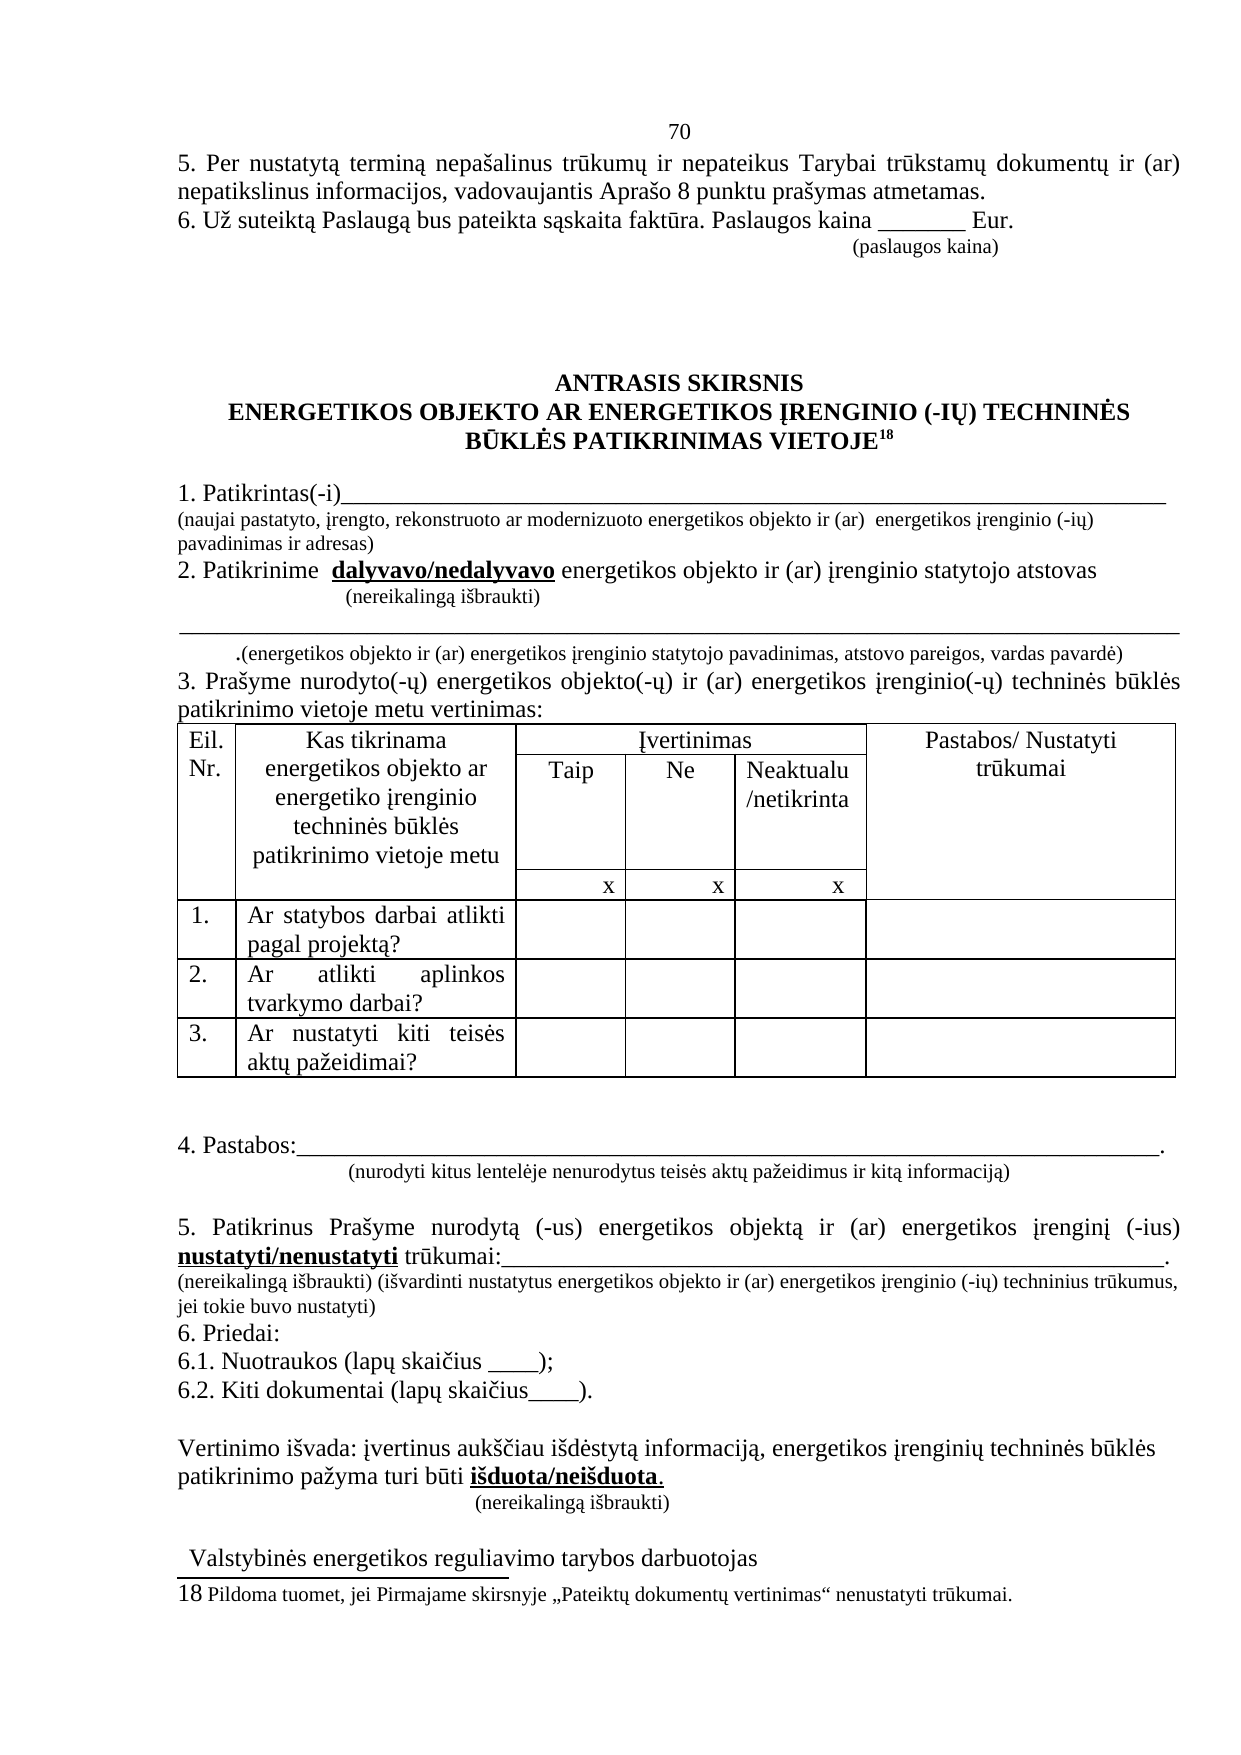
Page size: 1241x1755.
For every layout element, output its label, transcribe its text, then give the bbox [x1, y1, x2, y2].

text ________________________________________________________________________________.(energetikos objekto ir (ar) energetikos įrenginio statytojo pavadinimas, atstovo pareigos, vardas pavardė) [177, 608, 1181, 666]
text Vertinimo išvada: įvertinus aukščiau išdėstytą informaciją, energetikos įrenginių techninės būklės patikrinimo pažyma turi būti išduota/neišduota. [177, 1433, 1181, 1490]
table_cell [736, 1019, 865, 1076]
table_cell Taip [517, 755, 625, 868]
table_cell 2. [178, 960, 235, 1017]
text 5. Patikrinus Prašyme nurodytą (-us) energetikos objektą ir (ar) energetikos įrenginį (-ius) nustatyti/nenustatyti trūkumai:_____________________________________________________. [177, 1212, 1181, 1269]
table_cell 3. [178, 1019, 235, 1076]
table_cell [626, 1019, 734, 1076]
text ANTRASIS SKIRSNIS [177, 368, 1181, 397]
text (nereikalingą išbraukti) [312, 584, 1181, 608]
table_header Valstybinės energetikos reguliavimo tarybos darbuotojas [177, 1543, 1177, 1577]
text 6. Už suteiktą Paslaugą bus pateikta sąskaita faktūra. Paslaugos kaina _______ Eur. [177, 205, 1181, 234]
table_header Pastabos/ Nustatyti trūkumai [867, 724, 1175, 899]
text (paslaugos kaina) [717, 234, 1181, 258]
table_cell Ne [626, 755, 734, 868]
table_cell x [736, 870, 866, 899]
table_cell [517, 960, 625, 1017]
table_cell [867, 960, 1175, 1017]
table_header Eil. Nr. [178, 724, 235, 899]
table_cell [236, 869, 515, 899]
table_cell Ar nustatyti kiti teisės aktų pažeidimai? [237, 1019, 515, 1076]
table_cell [517, 901, 625, 958]
table_cell x [626, 870, 734, 899]
table_header Įvertinimas [517, 725, 866, 753]
table_cell [626, 960, 734, 1017]
text 6.1. Nuotraukos (lapų skaičius ____); [177, 1346, 1181, 1375]
table_cell Neaktualu/netikrinta [736, 755, 866, 868]
text (nurodyti kitus lentelėje nenurodytus teisės aktų pažeidimus ir kitą informaciją) [177, 1159, 1181, 1183]
table_cell [867, 1019, 1175, 1076]
text 6. Priedai: [177, 1318, 1181, 1346]
text 1. Patikrintas(-i)__________________________________________________________________ [177, 478, 1181, 507]
text ENERGETIKOS OBJEKTO AR ENERGETIKOS ĮRENGINIO (-IŲ) TECHNINĖS BŪKLĖS PATIKRINIMAS VIETOJE [177, 397, 1181, 454]
table_cell Ar statybos darbai atlikti pagal projektą? [237, 901, 515, 958]
table_cell [517, 1019, 625, 1076]
text 5. Per nustatytą terminą nepašalinus trūkumų ir nepateikus Tarybai trūkstamų dokumentų ir (ar) nepatikslinus informacijos, vadovaujantis Aprašo 8 punktu prašymas atmetamas. [177, 148, 1181, 205]
table_cell [736, 960, 865, 1017]
table_cell x [517, 870, 625, 899]
text 4. Pastabos:_____________________________________________________________________. [177, 1130, 1181, 1159]
table_cell 1. [178, 901, 235, 958]
table_cell [736, 901, 865, 958]
text 6.2. Kiti dokumentai (lapų skaičius____). [177, 1375, 1181, 1404]
text Pildoma tuomet, jei Pirmajame skirsnyje „Pateiktų dokumentų vertinimas“ nenustatyti trūkumai. [177, 1578, 1181, 1607]
table_cell Ar atlikti aplinkos tvarkymo darbai? [237, 960, 515, 1017]
table_header Kas tikrinama energetikos objekto ar energetiko įrenginio techninės būklės patikrinimo vietoje metu [236, 725, 515, 868]
text 3. Prašyme nurodyto(-ų) energetikos objekto(-ų) ir (ar) energetikos įrenginio(-ų) techninės būklės patikrinimo vietoje metu vertinimas: [177, 666, 1181, 723]
text (naujai pastatyto, įrengto, rekonstruoto ar modernizuoto energetikos objekto ir (ar) energetikos įrenginio (-ių) pavadinimas ir adresas) [177, 507, 1181, 555]
text (nereikalingą išbraukti) [312, 1490, 1181, 1514]
table_cell [867, 900, 1175, 958]
text 2. Patikrinime dalyvavo/nedalyvavo energetikos objekto ir (ar) įrenginio statytojo atstovas [177, 555, 1181, 584]
text (nereikalingą išbraukti) (išvardinti nustatytus energetikos objekto ir (ar) energetikos įrenginio (-ių) techninius trūkumus, jei tokie buvo nustatyti) [177, 1269, 1181, 1318]
table_cell [626, 901, 734, 958]
